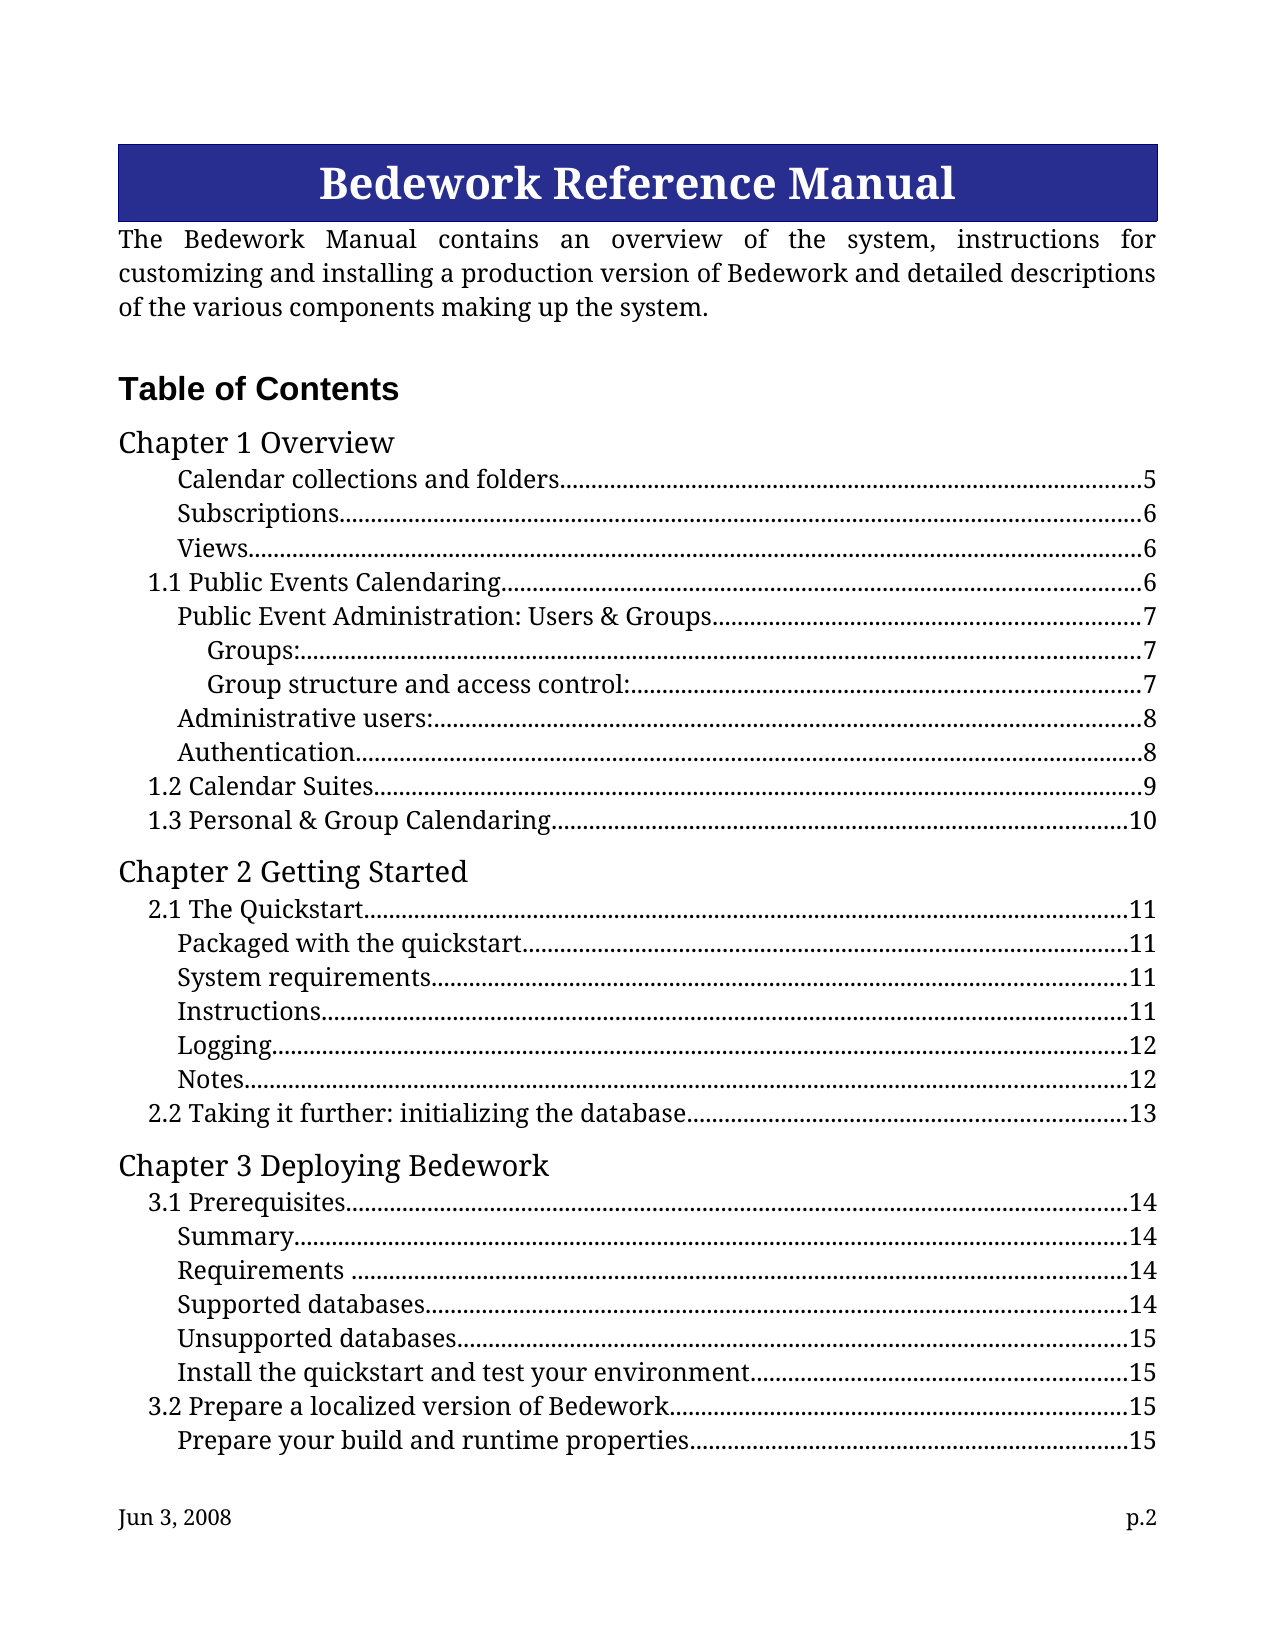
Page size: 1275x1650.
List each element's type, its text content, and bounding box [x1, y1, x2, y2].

text The Bedework Manual contains an overview of the system, instructions for customizing and installing a production version of Bedework and detailed descriptions of the various components making up the system. [118, 222, 1157, 323]
text Calendar collections and folders. 5 [177, 462, 1157, 496]
text Notes 12 [177, 1062, 1157, 1096]
text Instructions 11 [177, 994, 1157, 1028]
text 1.3 Personal & Group Calendaring 10 [148, 803, 1157, 837]
text Public Event Administration: Users & Groups 7 [177, 598, 1157, 632]
subtitle Table of Contents [118, 370, 1157, 407]
text Authentication 8 [177, 734, 1157, 769]
text Summary 14 [177, 1219, 1157, 1253]
text 2.1 The Quickstart 11 [148, 891, 1157, 926]
text 1.1 Public Events Calendaring 6 [148, 564, 1157, 598]
text 3.1 Prerequisites 14 [148, 1184, 1157, 1219]
text Prepare your build and runtime properties 15 [177, 1423, 1157, 1457]
text 3.2 Prepare a localized version of Bedework 15 [148, 1389, 1157, 1423]
text Unsupported databases 15 [177, 1321, 1157, 1355]
text 2.2 Taking it further: initializing the database 13 [148, 1096, 1157, 1130]
text Groups: 7 [207, 632, 1157, 666]
text Chapter 1 Overview [118, 422, 1157, 462]
text Views 6 [177, 530, 1157, 564]
text Subscriptions 6 [177, 496, 1157, 530]
text Requirements 14 [177, 1253, 1157, 1287]
text Group structure and access control: 7 [207, 666, 1157, 701]
text Administrative users: 8 [177, 701, 1157, 734]
text Install the quickstart and test your environment 15 [177, 1355, 1157, 1389]
text Chapter 2 Getting Started [118, 852, 1157, 891]
text Logging 12 [177, 1028, 1157, 1062]
text Supported databases. 14 [177, 1287, 1157, 1321]
text Chapter 3 Deploying Bedework [118, 1145, 1157, 1184]
text 1.2 Calendar Suites 9 [148, 769, 1157, 803]
text Bedework Reference Manual [119, 145, 1157, 221]
text System requirements 11 [177, 959, 1157, 994]
text Packaged with the quickstart 11 [177, 926, 1157, 959]
